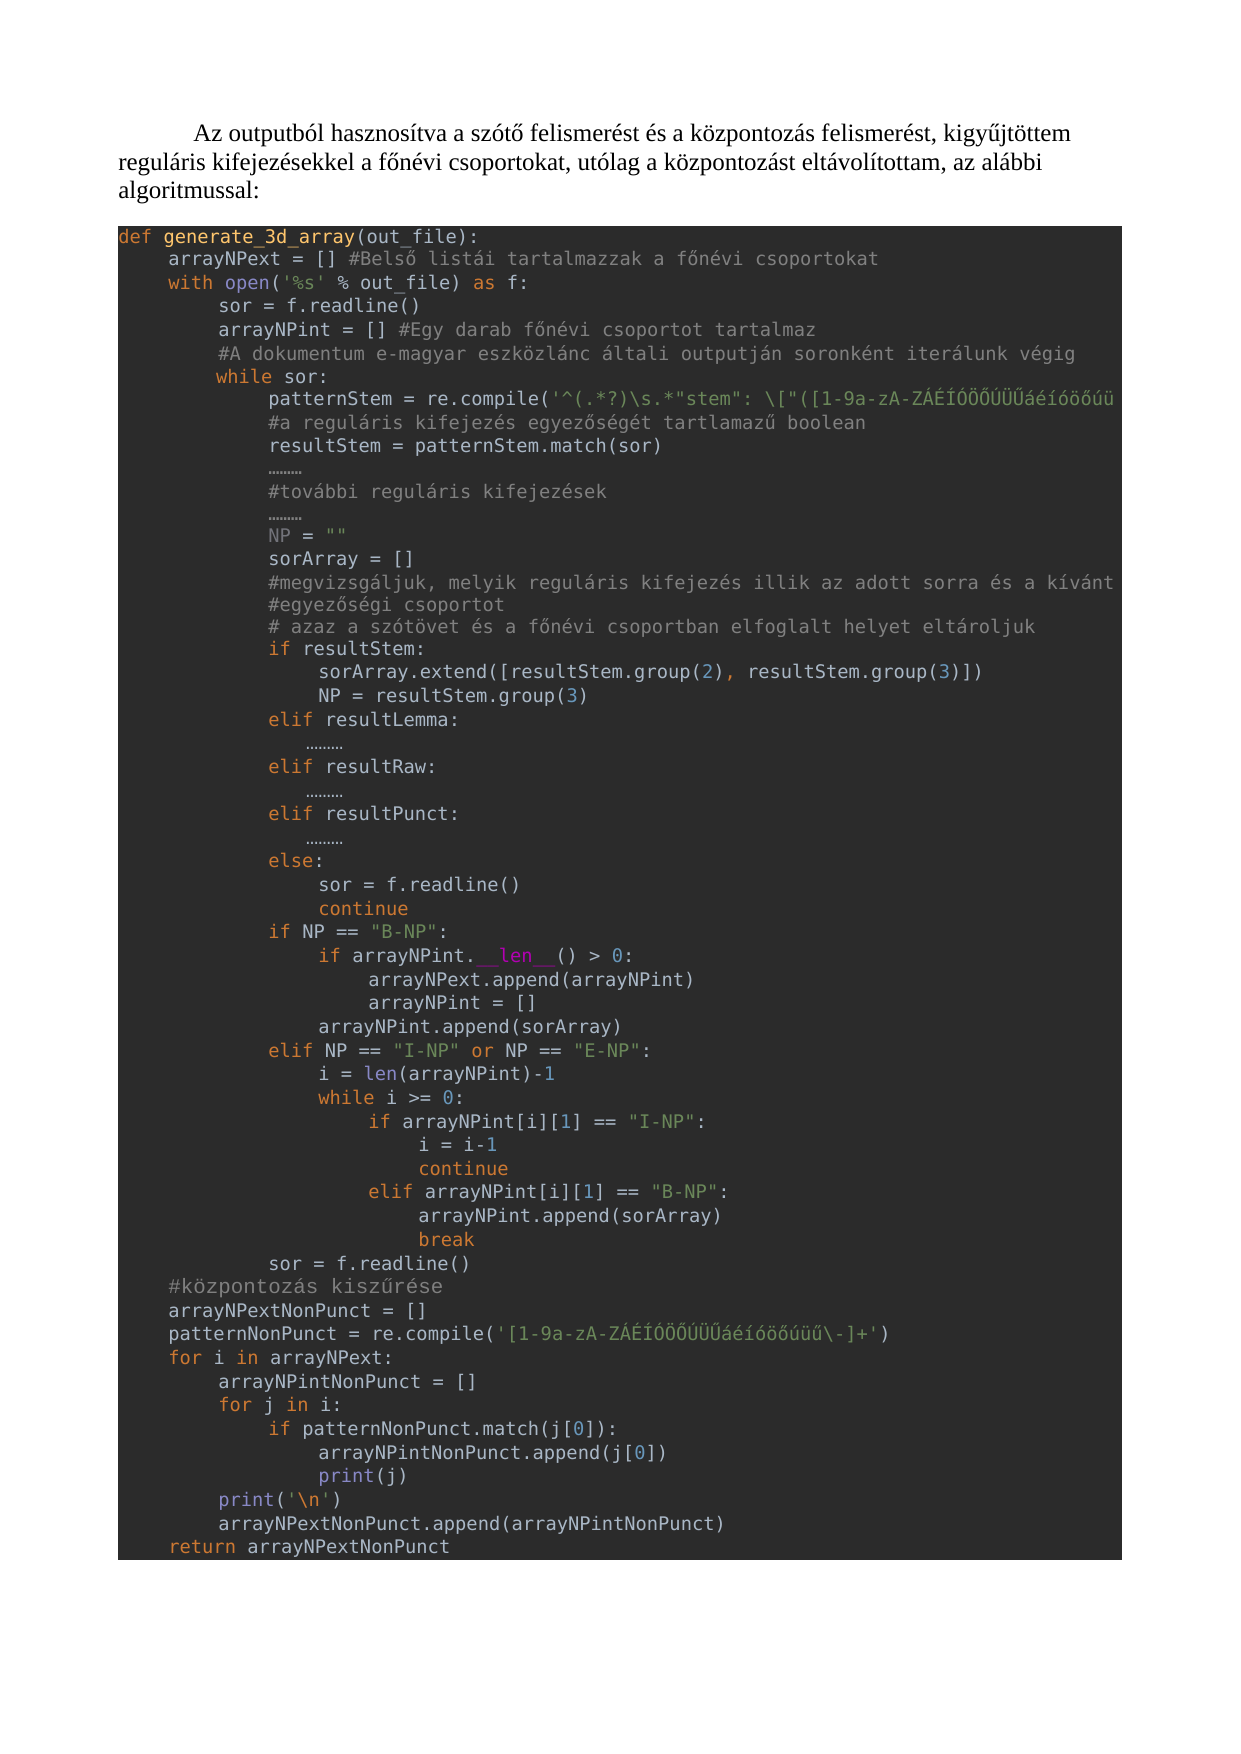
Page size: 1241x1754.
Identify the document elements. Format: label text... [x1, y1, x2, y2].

text #központozás kiszűrése [118, 1276, 1122, 1300]
text elif NP == "I-NP" or NP == "E-NP": [118, 1040, 1122, 1063]
text if NP == "B-NP": [118, 921, 1122, 945]
text while sor: [118, 366, 1122, 388]
text sorArray = [] [118, 548, 1122, 572]
text elif arrayNPint[i][1] == "B-NP": [118, 1182, 1122, 1205]
text sorArray.extend([resultStem.group(2), resultStem.group(3)]) [118, 661, 1122, 685]
text patternStem = re.compile('^(.*?)\s.*"stem": \["([1-9a-zA-ZÁÉÍÓÖŐÚÜŰáéíóöőúü [118, 388, 1122, 412]
text arrayNPint = [] [118, 992, 1122, 1016]
text #további reguláris kifejezések [118, 481, 1122, 503]
text while i >= 0: [118, 1087, 1122, 1111]
text arrayNPintNonPunct.append(j[0]) [118, 1442, 1122, 1465]
text arrayNPintNonPunct = [] [118, 1371, 1122, 1394]
text # azaz a szótövet és a főnévi csoportban elfoglalt helyet eltároljuk [118, 616, 1122, 638]
text sor = f.readline() [118, 874, 1122, 898]
text arrayNPextNonPunct = [] [118, 1300, 1122, 1323]
text ……… [118, 779, 1122, 803]
text #megvizsgáljuk, melyik reguláris kifejezés illik az adott sorra és a kívánt #egyezőségi csoportot [118, 572, 1122, 616]
text arrayNPint = [] #Egy darab főnévi csoportot tartalmaz [118, 319, 1122, 343]
text for j in i: [118, 1394, 1122, 1418]
text continue [118, 898, 1122, 921]
text ……… [118, 457, 1122, 481]
text print(j) [118, 1465, 1122, 1489]
text resultStem = patternStem.match(sor) [118, 436, 1122, 457]
text sor = f.readline() [118, 1252, 1122, 1276]
text arrayNPextNonPunct.append(arrayNPintNonPunct) [118, 1513, 1122, 1536]
text patternNonPunct = re.compile('[1-9a-zA-ZÁÉÍÓÖŐÚÜŰáéíóöőúüű\-]+') [118, 1323, 1122, 1347]
text if resultStem: [118, 638, 1122, 661]
text arrayNPext = [] #Belső listái tartalmazzak a főnévi csoportokat [118, 248, 1122, 272]
text for i in arrayNPext: [118, 1347, 1122, 1371]
text elif resultPunct: [118, 803, 1122, 827]
text arrayNPint.append(sorArray) [118, 1205, 1122, 1229]
text i = i-1 [118, 1134, 1122, 1158]
text sor = f.readline() [118, 295, 1122, 319]
text break [118, 1229, 1122, 1252]
text elif resultLemma: [118, 709, 1122, 732]
text if arrayNPint[i][1] == "I-NP": [118, 1111, 1122, 1134]
text #A dokumentum e-magyar eszközlánc általi outputján soronként iterálunk végig [118, 343, 1122, 366]
text NP = resultStem.group(3) [118, 685, 1122, 709]
text Az outputból hasznosítva a szótő felismerést és a központozás felismerést, kigyűjtöttem reguláris kifejezésekkel a főnévi csoportokat, utólag a központozást eltávolítottam, az alábbi algoritmussal: [118, 118, 1122, 204]
text with open('%s' % out_file) as f: [118, 272, 1122, 295]
text ……… [118, 503, 1122, 525]
text arrayNPint.append(sorArray) [118, 1016, 1122, 1040]
text print('\n') [118, 1489, 1122, 1513]
text #a reguláris kifejezés egyezőségét tartlamazű boolean [118, 412, 1122, 436]
text i = len(arrayNPint)-1 [118, 1063, 1122, 1087]
text def generate_3d_array(out_file): [118, 226, 1122, 248]
text ……… [118, 732, 1122, 756]
text if arrayNPint.__len__() > 0: [118, 945, 1122, 969]
text ……… [118, 827, 1122, 851]
text NP = "" [118, 525, 1122, 548]
text if patternNonPunct.match(j[0]): [118, 1418, 1122, 1442]
text elif resultRaw: [118, 756, 1122, 779]
text return arrayNPextNonPunct [118, 1536, 1122, 1560]
text arrayNPext.append(arrayNPint) [118, 969, 1122, 992]
text else: [118, 851, 1122, 874]
text continue [118, 1158, 1122, 1182]
